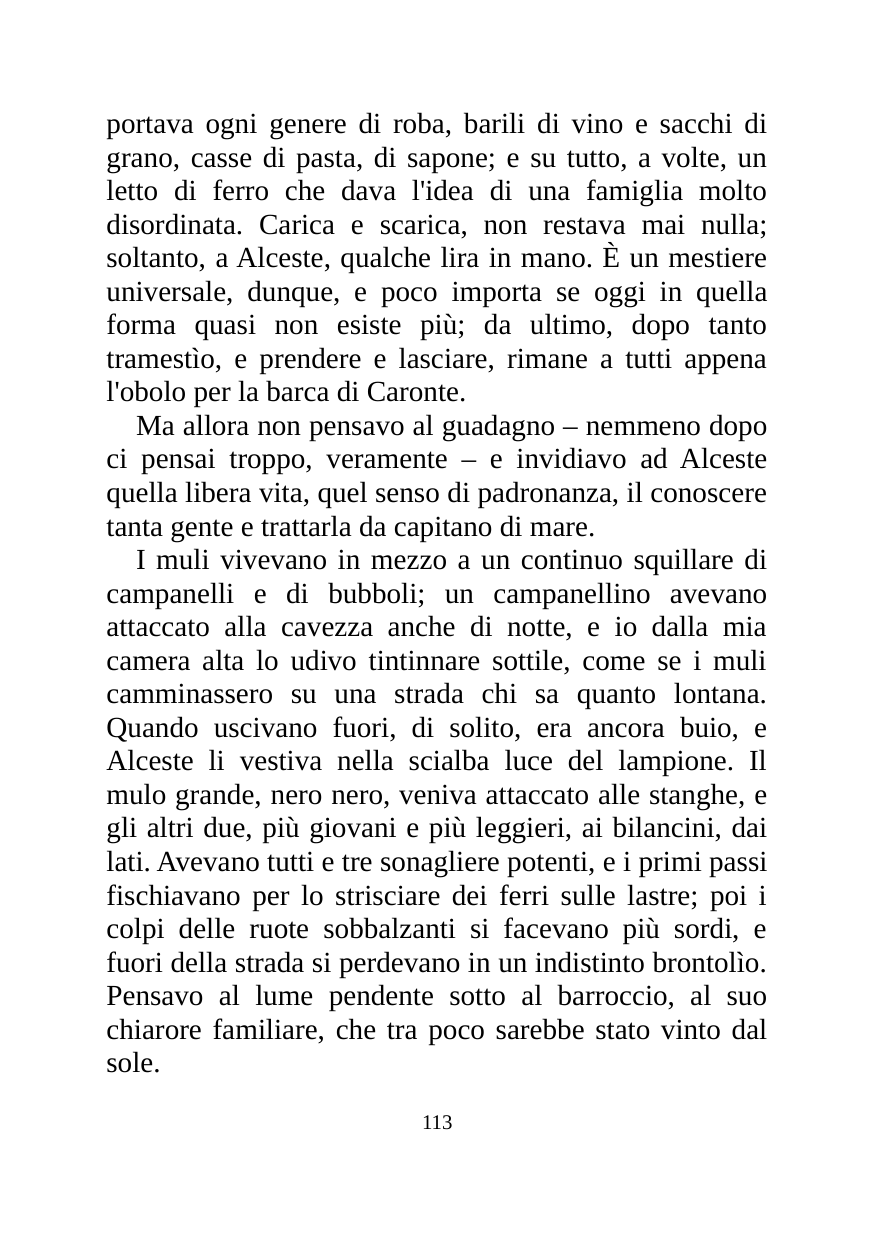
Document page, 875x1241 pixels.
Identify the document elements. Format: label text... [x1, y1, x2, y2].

text portava ogni genere di roba, barili di vino e sacchi di grano, casse di pasta, di sapone; e su tutto, a volte, un letto di ferro che dava l'idea di una famiglia molto disordinata. Carica e scarica, non restava mai nulla; soltanto, a Alceste, qualche lira in mano. È un mestiere universale, dunque, e poco importa se oggi in quella forma quasi non esiste più; da ultimo, dopo tanto tramestìo, e prendere e lasciare, rimane a tutti appena l'obolo per la barca di Caronte. [106, 106, 768, 408]
text I muli vivevano in mezzo a un continuo squillare di campanelli e di bubboli; un campanellino avevano attaccato alla cavezza anche di notte, e io dalla mia camera alta lo udivo tintinnare sottile, come se i muli camminassero su una strada chi sa quanto lontana. Quando uscivano fuori, di solito, era ancora buio, e Alceste li vestiva nella scialba luce del lampione. Il mulo grande, nero nero, veniva attaccato alle stanghe, e gli altri due, più giovani e più leggieri, ai bilancini, dai lati. Avevano tutti e tre sonagliere potenti, e i primi passi fischiavano per lo strisciare dei ferri sulle lastre; poi i colpi delle ruote sobbalzanti si facevano più sordi, e fuori della strada si perdevano in un indistinto brontolìo. Pensavo al lume pendente sotto al barroccio, al suo chiarore familiare, che tra poco sarebbe stato vinto dal sole. [106, 542, 768, 1079]
text Ma allora non pensavo al guadagno – nemmeno dopo ci pensai troppo, veramente – e invidiavo ad Alceste quella libera vita, quel senso di padronanza, il conoscere tanta gente e trattarla da capitano di mare. [106, 408, 768, 542]
